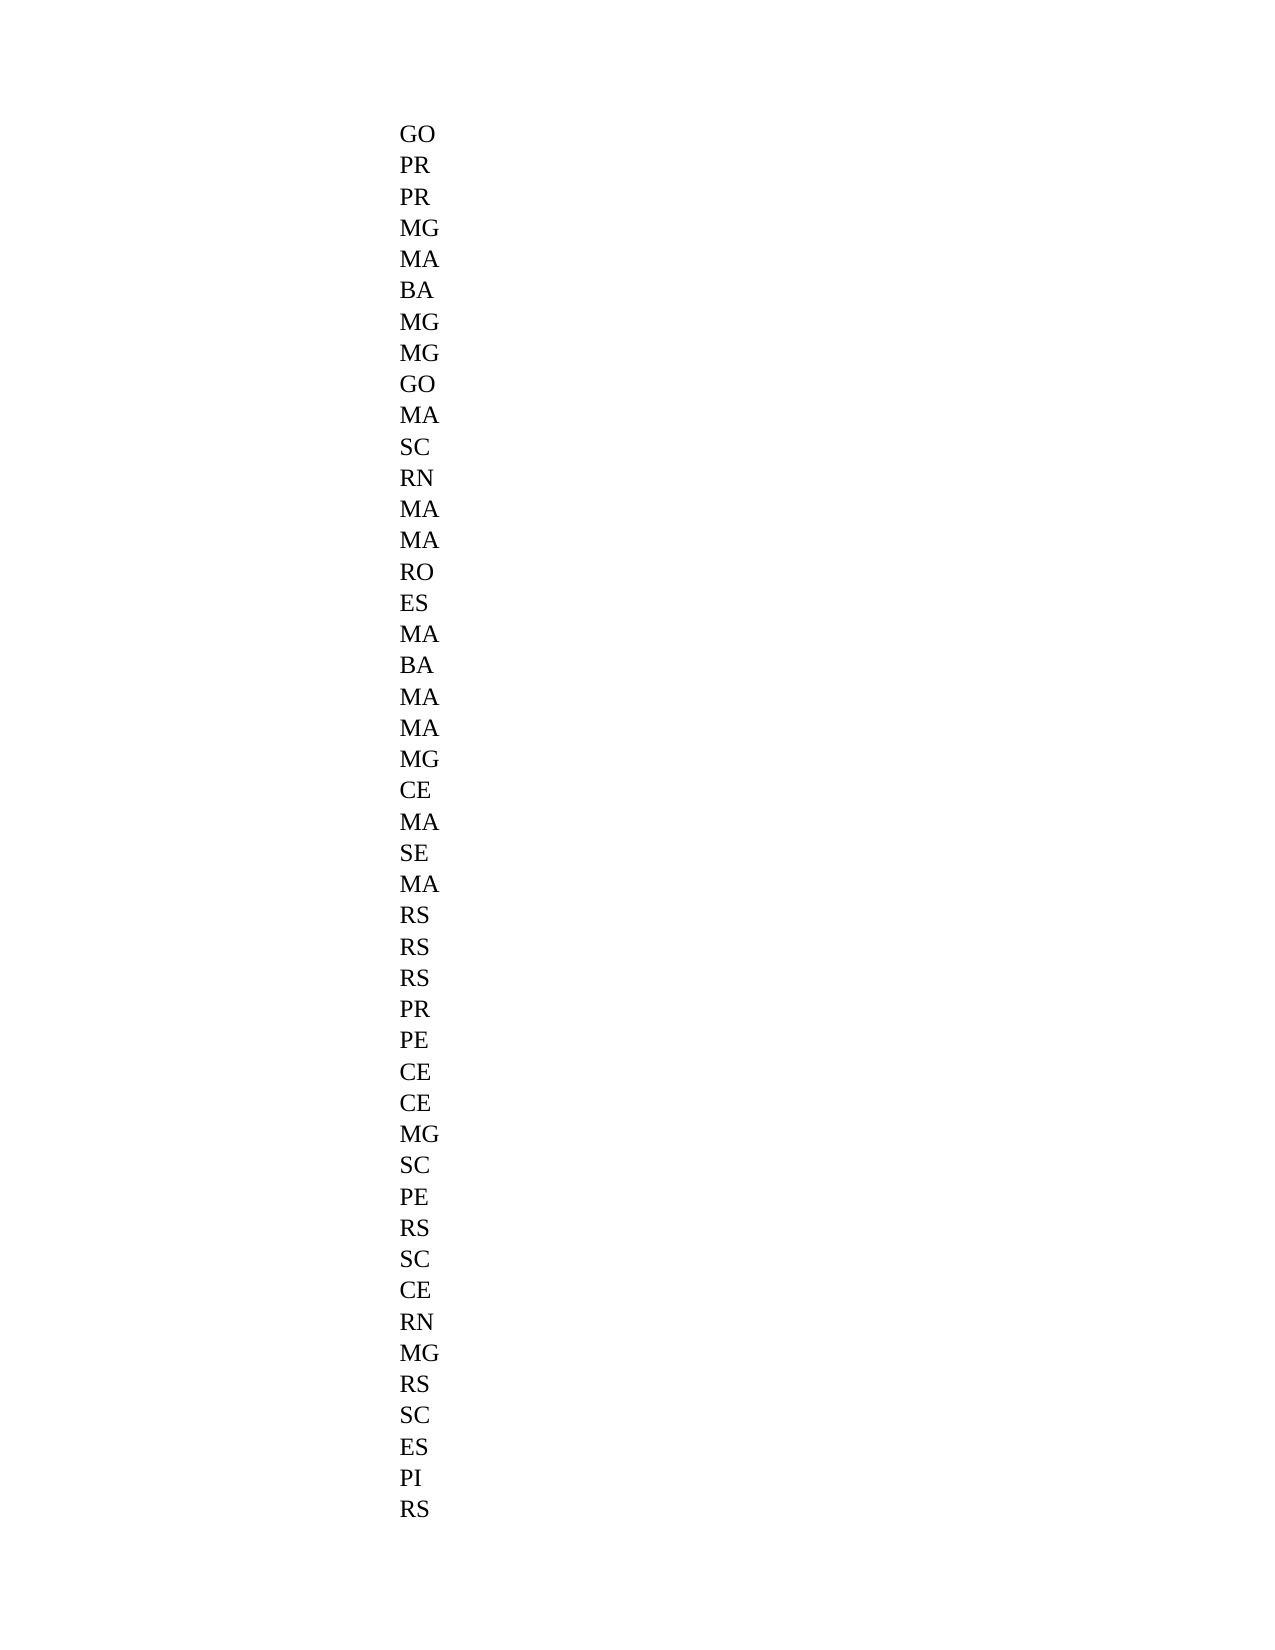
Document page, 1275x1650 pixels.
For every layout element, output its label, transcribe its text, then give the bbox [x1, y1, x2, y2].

table_cell [118, 681, 399, 712]
table_cell RS [399, 1493, 446, 1524]
table_cell [118, 493, 399, 524]
table_cell MA [399, 618, 446, 649]
table_cell RS [399, 899, 446, 931]
table_cell [118, 243, 399, 274]
table_cell [118, 556, 399, 587]
table_cell CE [399, 1274, 446, 1306]
table_cell MA [399, 806, 446, 837]
table_cell [118, 1149, 399, 1181]
table_cell [118, 837, 399, 868]
table_cell RS [399, 1368, 446, 1399]
table_cell [118, 337, 399, 368]
table_cell [118, 524, 399, 556]
table_cell [118, 1024, 399, 1056]
table_cell RS [399, 962, 446, 993]
table_cell BA [399, 274, 446, 306]
table_cell [118, 806, 399, 837]
table_cell SC [399, 1399, 446, 1431]
table_cell PR [399, 149, 446, 181]
table_cell MA [399, 243, 446, 274]
table_cell RN [399, 462, 446, 493]
table_cell RS [399, 1212, 446, 1243]
table_cell CE [399, 1087, 446, 1118]
table_cell ES [399, 587, 446, 618]
table_cell CE [399, 774, 446, 806]
table_cell MA [399, 399, 446, 431]
table_cell [118, 181, 399, 212]
table_cell [118, 868, 399, 899]
table_cell RO [399, 556, 446, 587]
table_cell CE [399, 1056, 446, 1087]
table_cell [118, 1118, 399, 1149]
table_cell ES [399, 1431, 446, 1462]
table_cell PR [399, 993, 446, 1024]
table_cell [118, 1212, 399, 1243]
table_cell [118, 306, 399, 337]
table_cell [118, 899, 399, 931]
table_cell GO [399, 368, 446, 399]
table_cell [118, 743, 399, 774]
table_cell MG [399, 306, 446, 337]
table_cell [118, 649, 399, 681]
table_cell [118, 587, 399, 618]
table_cell MG [399, 1337, 446, 1368]
table_cell [118, 431, 399, 462]
table_cell [118, 368, 399, 399]
table_cell [118, 118, 399, 149]
table_cell [118, 993, 399, 1024]
table_cell RS [399, 931, 446, 962]
table_cell PE [399, 1181, 446, 1212]
table_cell [118, 212, 399, 243]
table_cell PI [399, 1462, 446, 1493]
table_cell [118, 462, 399, 493]
table_cell [118, 1274, 399, 1306]
table_cell MG [399, 1118, 446, 1149]
table_cell BA [399, 649, 446, 681]
table_cell MG [399, 743, 446, 774]
table_cell [118, 1087, 399, 1118]
table_cell SC [399, 431, 446, 462]
table_cell [118, 1399, 399, 1431]
table_cell [118, 618, 399, 649]
table_cell [118, 274, 399, 306]
table_cell [118, 774, 399, 806]
table_cell RN [399, 1306, 446, 1337]
table_cell [118, 1306, 399, 1337]
table_cell SC [399, 1243, 446, 1274]
table_cell [118, 1337, 399, 1368]
table_cell [118, 1368, 399, 1399]
table_cell MA [399, 681, 446, 712]
table_cell MA [399, 493, 446, 524]
table_cell [118, 1462, 399, 1493]
table_cell [118, 149, 399, 181]
table_cell [118, 962, 399, 993]
table_cell [118, 931, 399, 962]
table_cell PR [399, 181, 446, 212]
table_cell SC [399, 1149, 446, 1181]
table_cell MA [399, 524, 446, 556]
table_cell MA [399, 712, 446, 743]
table_cell [118, 1243, 399, 1274]
table_cell [118, 1493, 399, 1524]
table_cell PE [399, 1024, 446, 1056]
table_cell [118, 1431, 399, 1462]
table_cell [118, 712, 399, 743]
table_cell SE [399, 837, 446, 868]
table_cell MG [399, 337, 446, 368]
table_cell [118, 1181, 399, 1212]
table_cell MG [399, 212, 446, 243]
table_cell [118, 399, 399, 431]
table_cell MA [399, 868, 446, 899]
table_cell GO [399, 118, 446, 149]
table_cell [118, 1056, 399, 1087]
